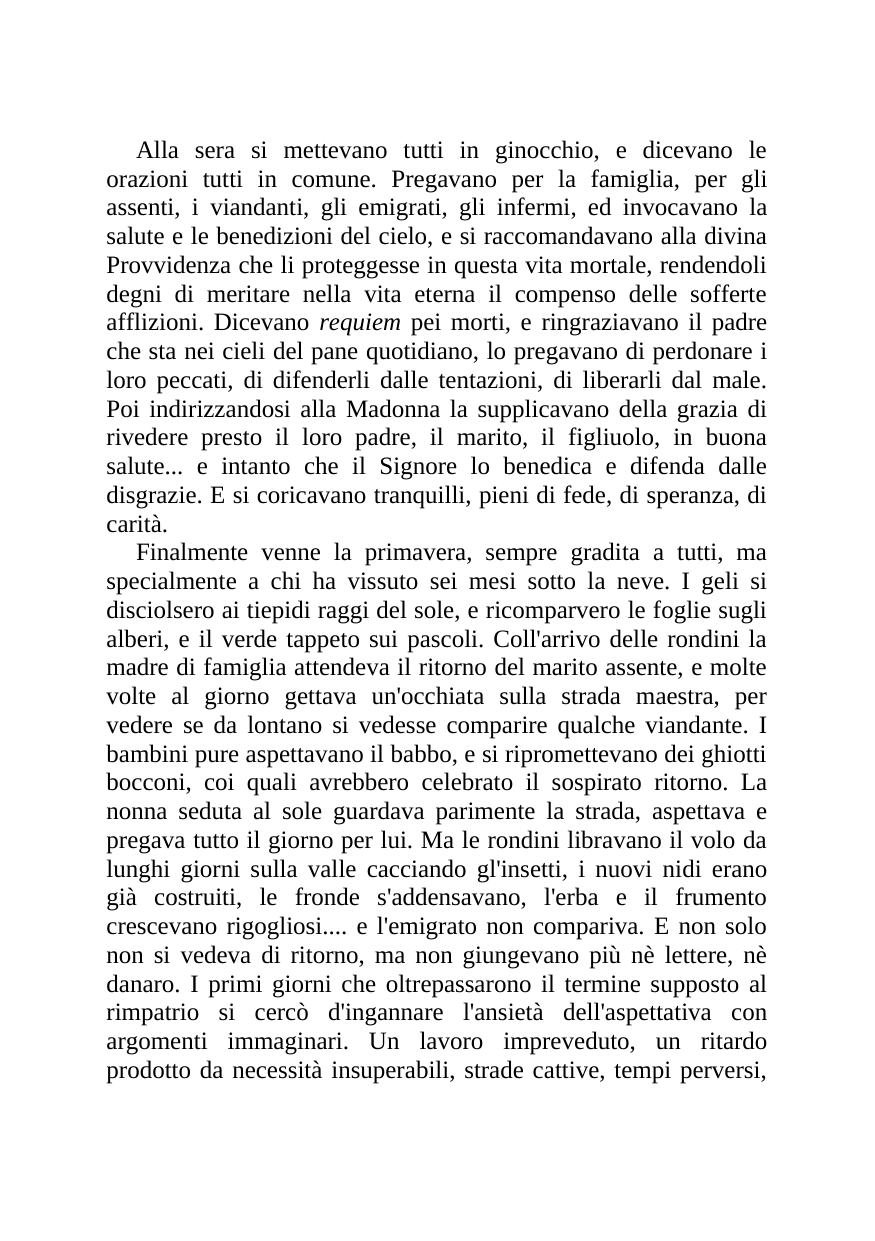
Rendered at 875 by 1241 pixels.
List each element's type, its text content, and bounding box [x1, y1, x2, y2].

text Finalmente venne la primavera, sempre gradita a tutti, ma specialmente a chi ha vissuto sei mesi sotto la neve. I geli si disciolsero ai tiepidi raggi del sole, e ricomparvero le foglie sugli alberi, e il verde tappeto sui pascoli. Coll'arrivo delle rondini la madre di famiglia attendeva il ritorno del marito assente, e molte volte al giorno gettava un'occhiata sulla strada maestra, per vedere se da lontano si vedesse comparire qualche viandante. I bambini pure aspettavano il babbo, e si ripromettevano dei ghiotti bocconi, coi quali avrebbero celebrato il sospirato ritorno. La nonna seduta al sole guardava parimente la strada, aspettava e pregava tutto il giorno per lui. Ma le rondini libravano il volo da lunghi giorni sulla valle cacciando gl'insetti, i nuovi nidi erano già costruiti, le fronde s'addensavano, l'erba e il frumento crescevano rigogliosi.... e l'emigrato non compariva. E non solo non si vedeva di ritorno, ma non giungevano più nè lettere, nè danaro. I primi giorni che oltrepassarono il termine supposto al rimpatrio si cercò d'ingannare l'ansietà dell'aspettativa con argomenti immaginari. Un lavoro impreveduto, un ritardo prodotto da necessità insuperabili, strade cattive, tempi perversi, [106, 537, 768, 1084]
text Alla sera si mettevano tutti in ginocchio, e dicevano le orazioni tutti in comune. Pregavano per la famiglia, per gli assenti, i viandanti, gli emigrati, gli infermi, ed invocavano la salute e le benedizioni del cielo, e si raccomandavano alla divina Provvidenza che li proteggesse in questa vita mortale, rendendoli degni di meritare nella vita eterna il compenso delle sofferte afflizioni. Dicevano requiem pei morti, e ringraziavano il padre che sta nei cieli del pane quotidiano, lo pregavano di perdonare i loro peccati, di difenderli dalle tentazioni, di liberarli dal male. Poi indirizzandosi alla Madonna la supplicavano della grazia di rivedere presto il loro padre, il marito, il figliuolo, in buona salute... e intanto che il Signore lo benedica e difenda dalle disgrazie. E si coricavano tranquilli, pieni di fede, di speranza, di carità. [106, 135, 768, 537]
